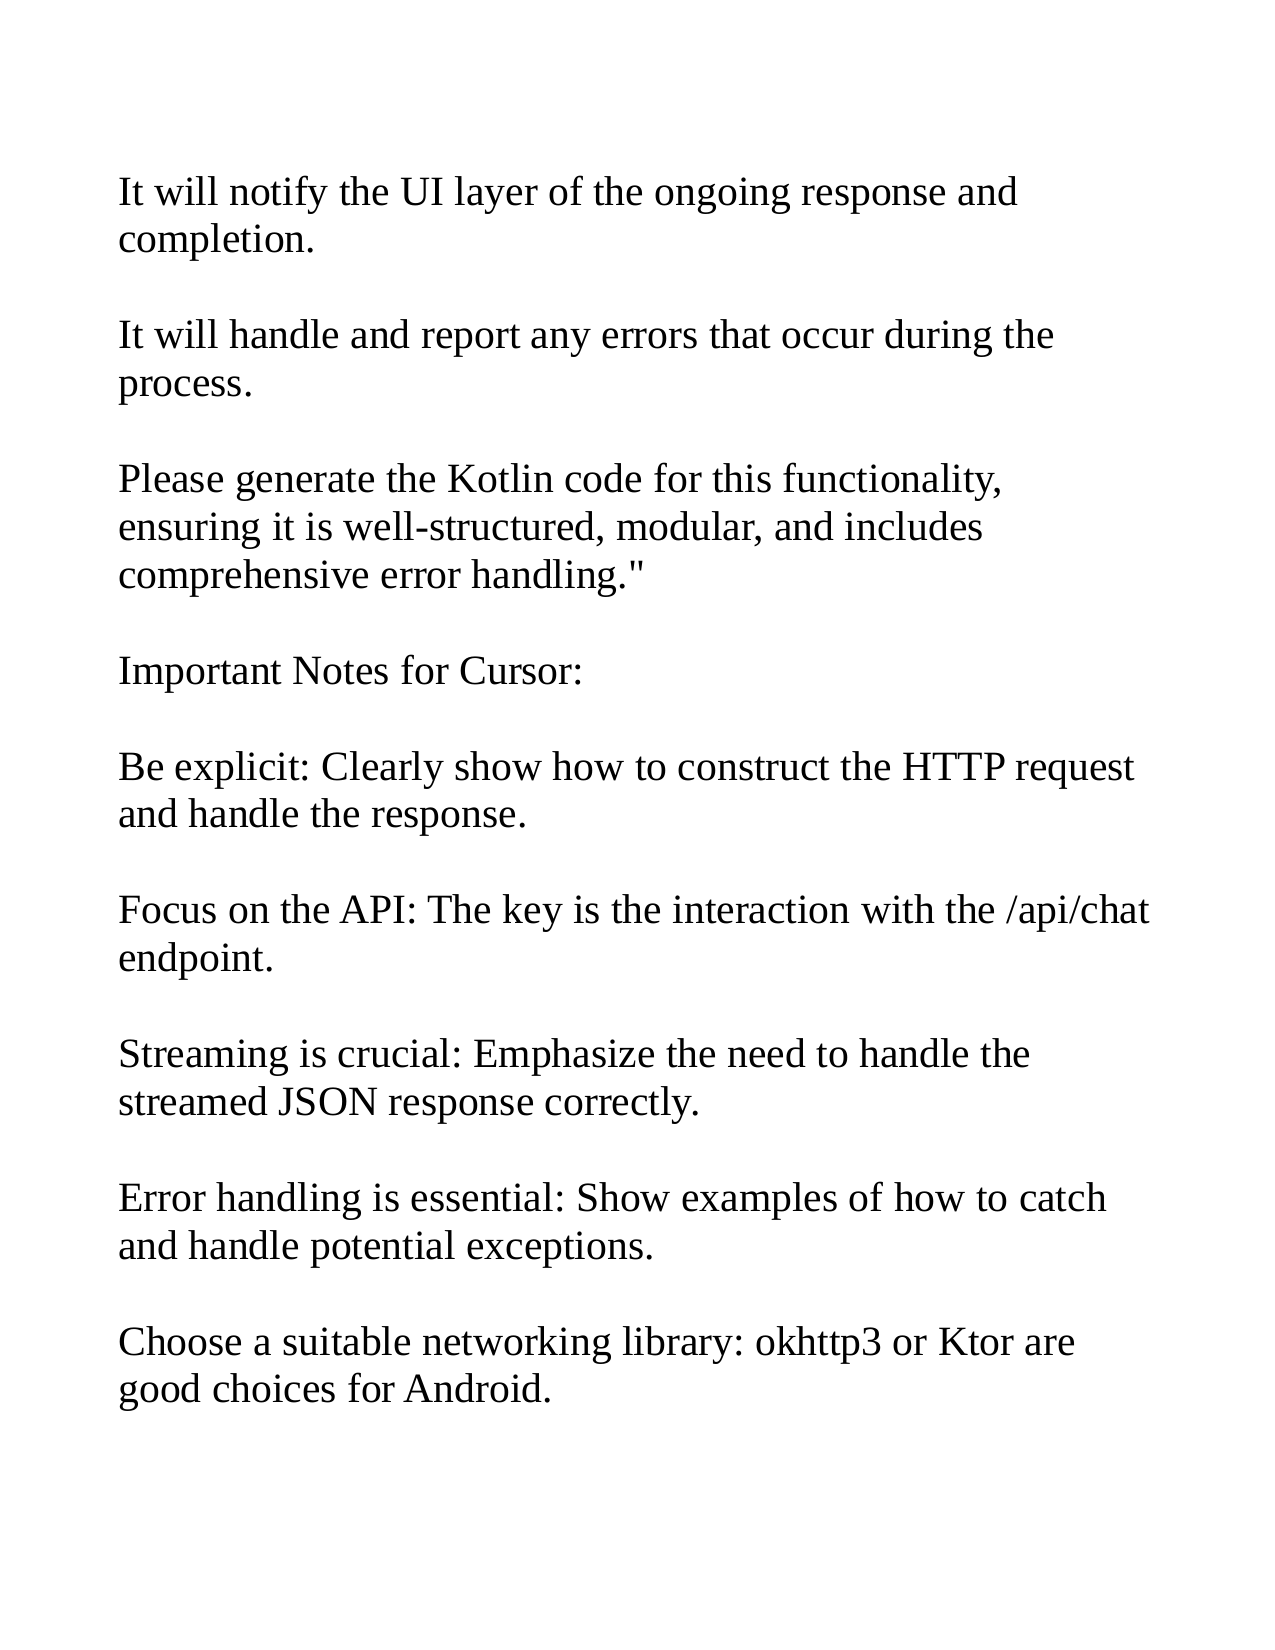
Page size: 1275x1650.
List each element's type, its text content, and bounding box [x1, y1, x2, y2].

text Choose a suitable networking library: okhttp3 or Ktor are good choices for Android. [118, 1316, 1157, 1412]
text Important Notes for Cursor: [118, 645, 1157, 693]
text Streaming is crucial: Emphasize the need to handle the streamed JSON response correctly. [118, 1028, 1157, 1124]
text Error handling is essential: Show examples of how to catch and handle potential exceptions. [118, 1172, 1157, 1268]
text Please generate the Kotlin code for this functionality, ensuring it is well-structured, modular, and includes comprehensive error handling." [118, 453, 1157, 597]
text Focus on the API: The key is the interaction with the /api/chat endpoint. [118, 885, 1157, 981]
text It will handle and report any errors that occur during the process. [118, 310, 1157, 406]
text Be explicit: Clearly show how to construct the HTTP request and handle the response. [118, 741, 1157, 837]
text It will notify the UI layer of the ongoing response and completion. [118, 166, 1157, 262]
